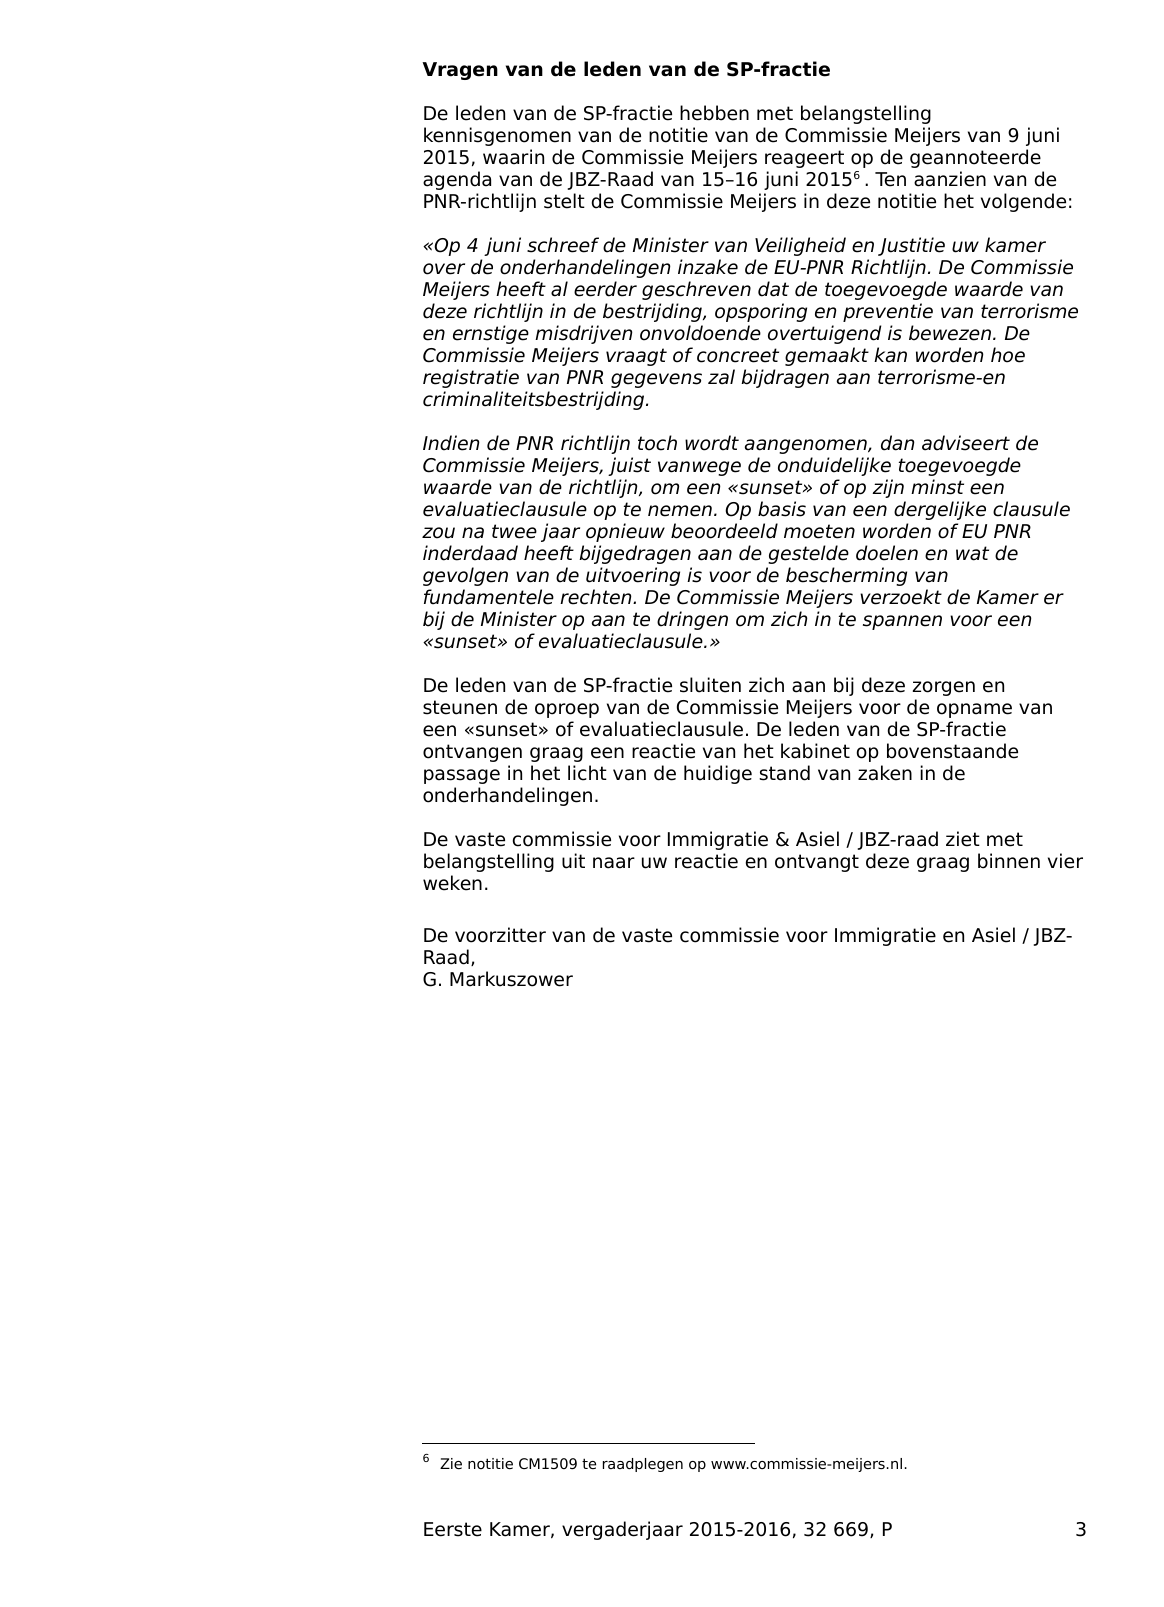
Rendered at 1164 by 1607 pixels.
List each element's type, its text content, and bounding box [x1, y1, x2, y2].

text De leden van de SP-fractie sluiten zich aan bij deze zorgen en steunen de oproep van de Commissie Meijers voor de opname van een «sunset» of evaluatieclausule. De leden van de SP-fractie ontvangen graag een reactie van het kabinet op bovenstaande passage in het licht van de huidige stand van zaken in de onderhandelingen. [422, 675, 1087, 807]
text De leden van de SP-fractie hebben met belangstelling kennisgenomen van de notitie van de Commissie Meijers van 9 juni 2015, waarin de Commissie Meijers reageert op de geannoteerde agenda van de JBZ-Raad van 15–16 juni 2015. Ten aanzien van de PNR-richtlijn stelt de Commissie Meijers in deze notitie het volgende: [422, 103, 1087, 213]
text De voorzitter van de vaste commissie voor Immigratie en Asiel / JBZ-Raad, G. Markuszower [422, 925, 1087, 991]
subtitle Vragen van de leden van de SP-fractie [422, 59, 1087, 81]
text De vaste commissie voor Immigratie & Asiel / JBZ-raad ziet met belangstelling uit naar uw reactie en ontvangt deze graag binnen vier weken. [422, 829, 1087, 895]
text «Op 4 juni schreef de Minister van Veiligheid en Justitie uw kamer over de onderhandelingen inzake de EU-PNR Richtlijn. De Commissie Meijers heeft al eerder geschreven dat de toegevoegde waarde van deze richtlijn in de bestrijding, opsporing en preventie van terrorisme en ernstige misdrijven onvoldoende overtuigend is bewezen. De Commissie Meijers vraagt of concreet gemaakt kan worden hoe registratie van PNR gegevens zal bijdragen aan terrorisme-en criminaliteitsbestrijding. [422, 235, 1087, 411]
text Zie notitie CM1509 te raadplegen op www.commissie-meijers.nl. [422, 1452, 1087, 1474]
text Indien de PNR richtlijn toch wordt aangenomen, dan adviseert de Commissie Meijers, juist vanwege de onduidelijke toegevoegde waarde van de richtlijn, om een «sunset» of op zijn minst een evaluatieclausule op te nemen. Op basis van een dergelijke clausule zou na twee jaar opnieuw beoordeeld moeten worden of EU PNR inderdaad heeft bijgedragen aan de gestelde doelen en wat de gevolgen van de uitvoering is voor de bescherming van fundamentele rechten. De Commissie Meijers verzoekt de Kamer er bij de Minister op aan te dringen om zich in te spannen voor een «sunset» of evaluatieclausule.» [422, 433, 1087, 653]
